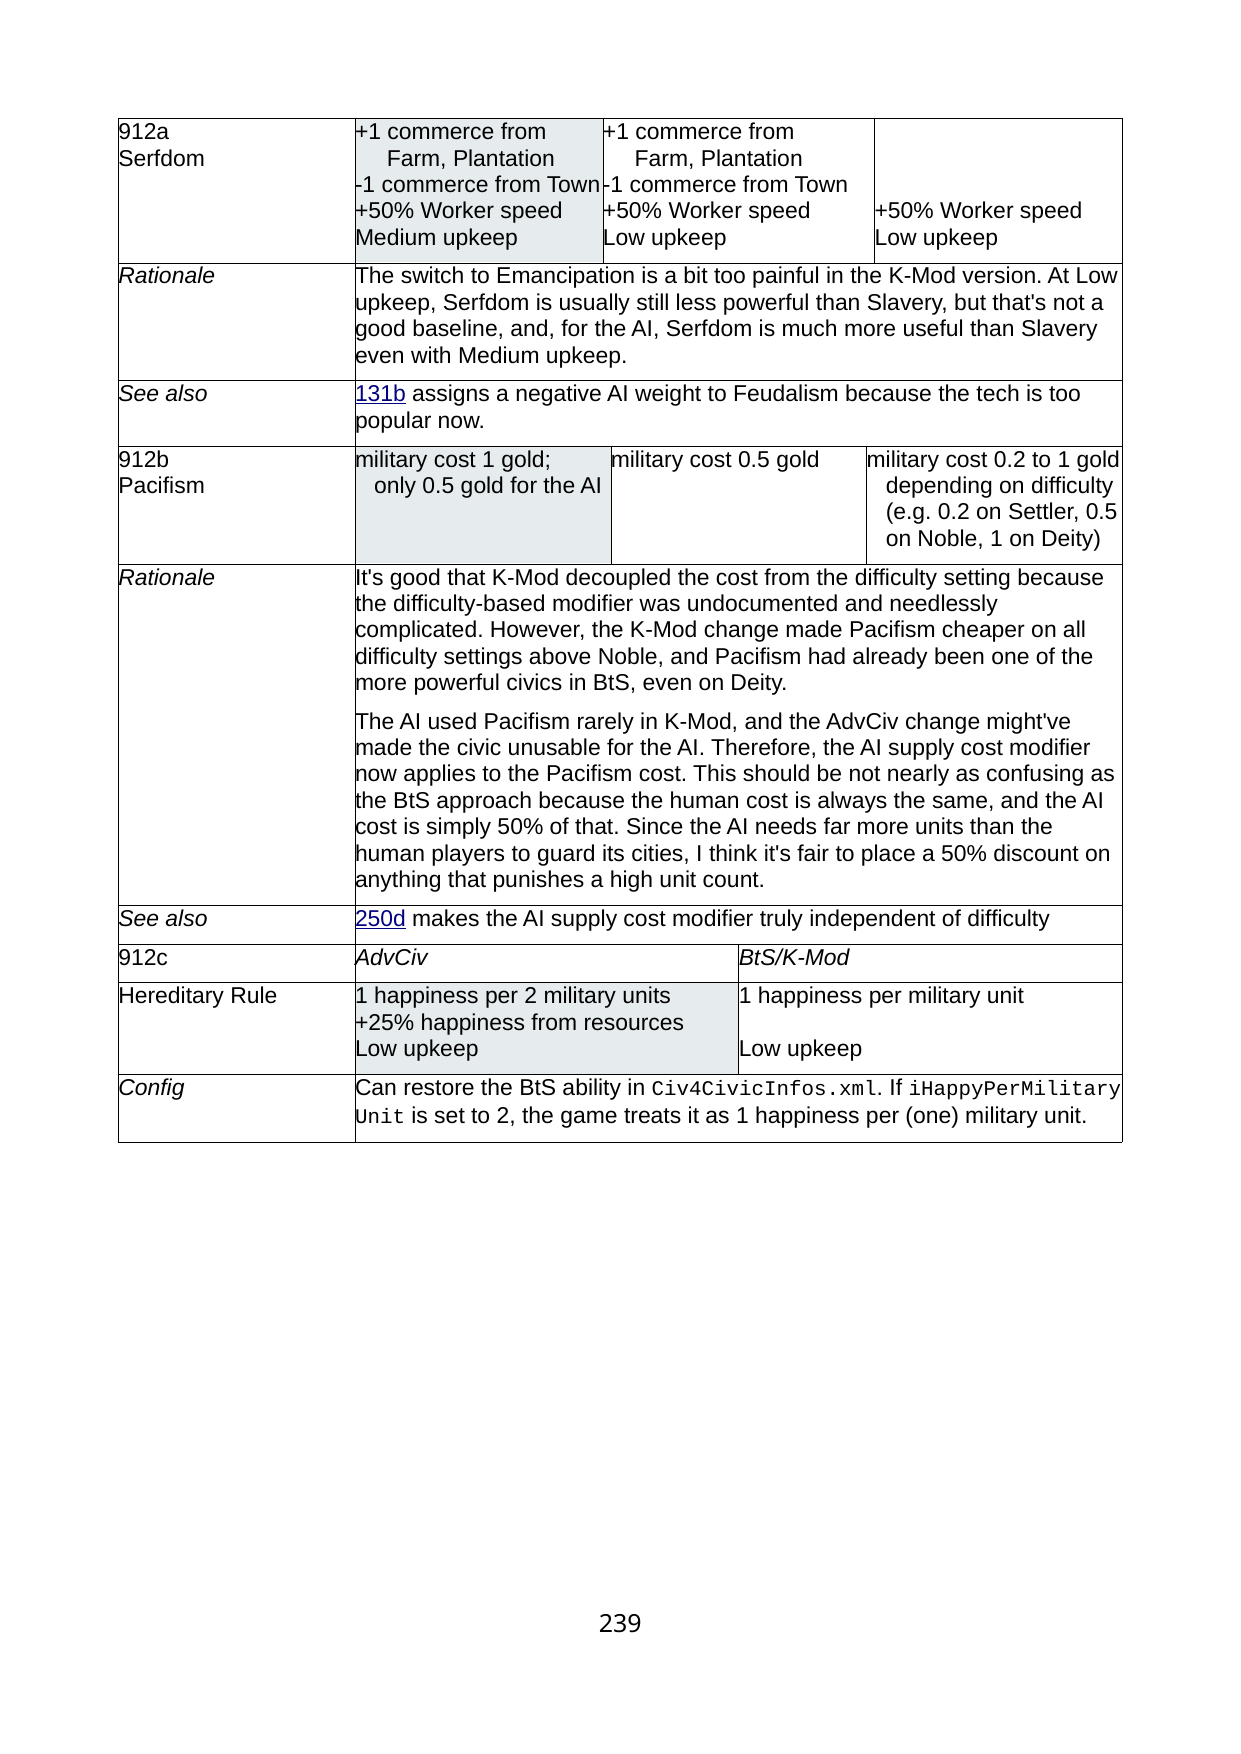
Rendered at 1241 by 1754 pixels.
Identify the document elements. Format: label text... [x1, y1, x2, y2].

table_cell Hereditary Rule [119, 983, 355, 1074]
table_cell The switch to Emancipation is a bit too painful in the K-Mod version. At Low upkeep, Serfdom is usually still less powerful than Slavery, but that's not a good baseline, and, for the AI, Serfdom is much more useful than Slavery even with Medium upkeep. [356, 264, 1122, 380]
table_cell Config [119, 1075, 355, 1142]
table_cell +1 commerce from Farm, Plantation -1 commerce from Town +50% Worker speed Low upkeep [604, 119, 874, 262]
table_cell military cost 1 gold; only 0.5 gold for the AI [356, 447, 611, 563]
table_cell See also [119, 381, 355, 446]
table_cell See also [119, 906, 355, 943]
table_cell Can restore the BtS ability in Civ4CivicInfos.xml. If iHappyPerMilitary Unit is set to 2, the game treats it as 1 happiness per (one) military unit. [356, 1075, 1122, 1142]
table_cell +1 commerce from Farm, Plantation -1 commerce from Town +50% Worker speed Medium upkeep [356, 119, 603, 262]
table_cell 131b assigns a negative AI weight to Feudalism because the tech is too popular now. [356, 381, 1122, 446]
table_cell 1 happiness per 2 military units +25% happiness from resources Low upkeep [356, 983, 738, 1074]
table_cell +50% Worker speed Low upkeep [875, 119, 1122, 262]
table_cell Rationale [119, 565, 355, 904]
table_cell BtS/K-Mod [739, 945, 1122, 982]
table_cell 250d makes the AI supply cost modifier truly independent of difficulty [356, 906, 1122, 943]
table_cell 912b Pacifism [119, 447, 355, 563]
table_cell 912a Serfdom [119, 119, 355, 262]
table_cell AdvCiv [356, 945, 738, 982]
table_cell It's good that K-Mod decoupled the cost from the difficulty setting because the difficulty-based modifier was undocumented and needlessly complicated. However, the K-Mod change made Pacifism cheaper on all difficulty settings above Noble, and Pacifism had already been one of the more powerful civics in BtS, even on Deity. The AI used Pacifism rarely in K-Mod, and the AdvCiv change might've made the civic unusable for the AI. Therefore, the AI supply cost modifier now applies to the Pacifism cost. This should be not nearly as confusing as the BtS approach because the human cost is always the same, and the AI cost is simply 50% of that. Since the AI needs far more units than the human players to guard its cities, I think it's fair to place a 50% discount on anything that punishes a high unit count. [356, 565, 1122, 904]
table_cell military cost 0.2 to 1 gold depending on difficulty (e.g. 0.2 on Settler, 0.5 on Noble, 1 on Deity) [867, 447, 1122, 563]
table_cell 912c [119, 945, 355, 982]
table_cell military cost 0.5 gold [612, 447, 866, 563]
table_cell 1 happiness per military unit Low upkeep [739, 983, 1122, 1074]
table_cell Rationale [119, 264, 355, 380]
